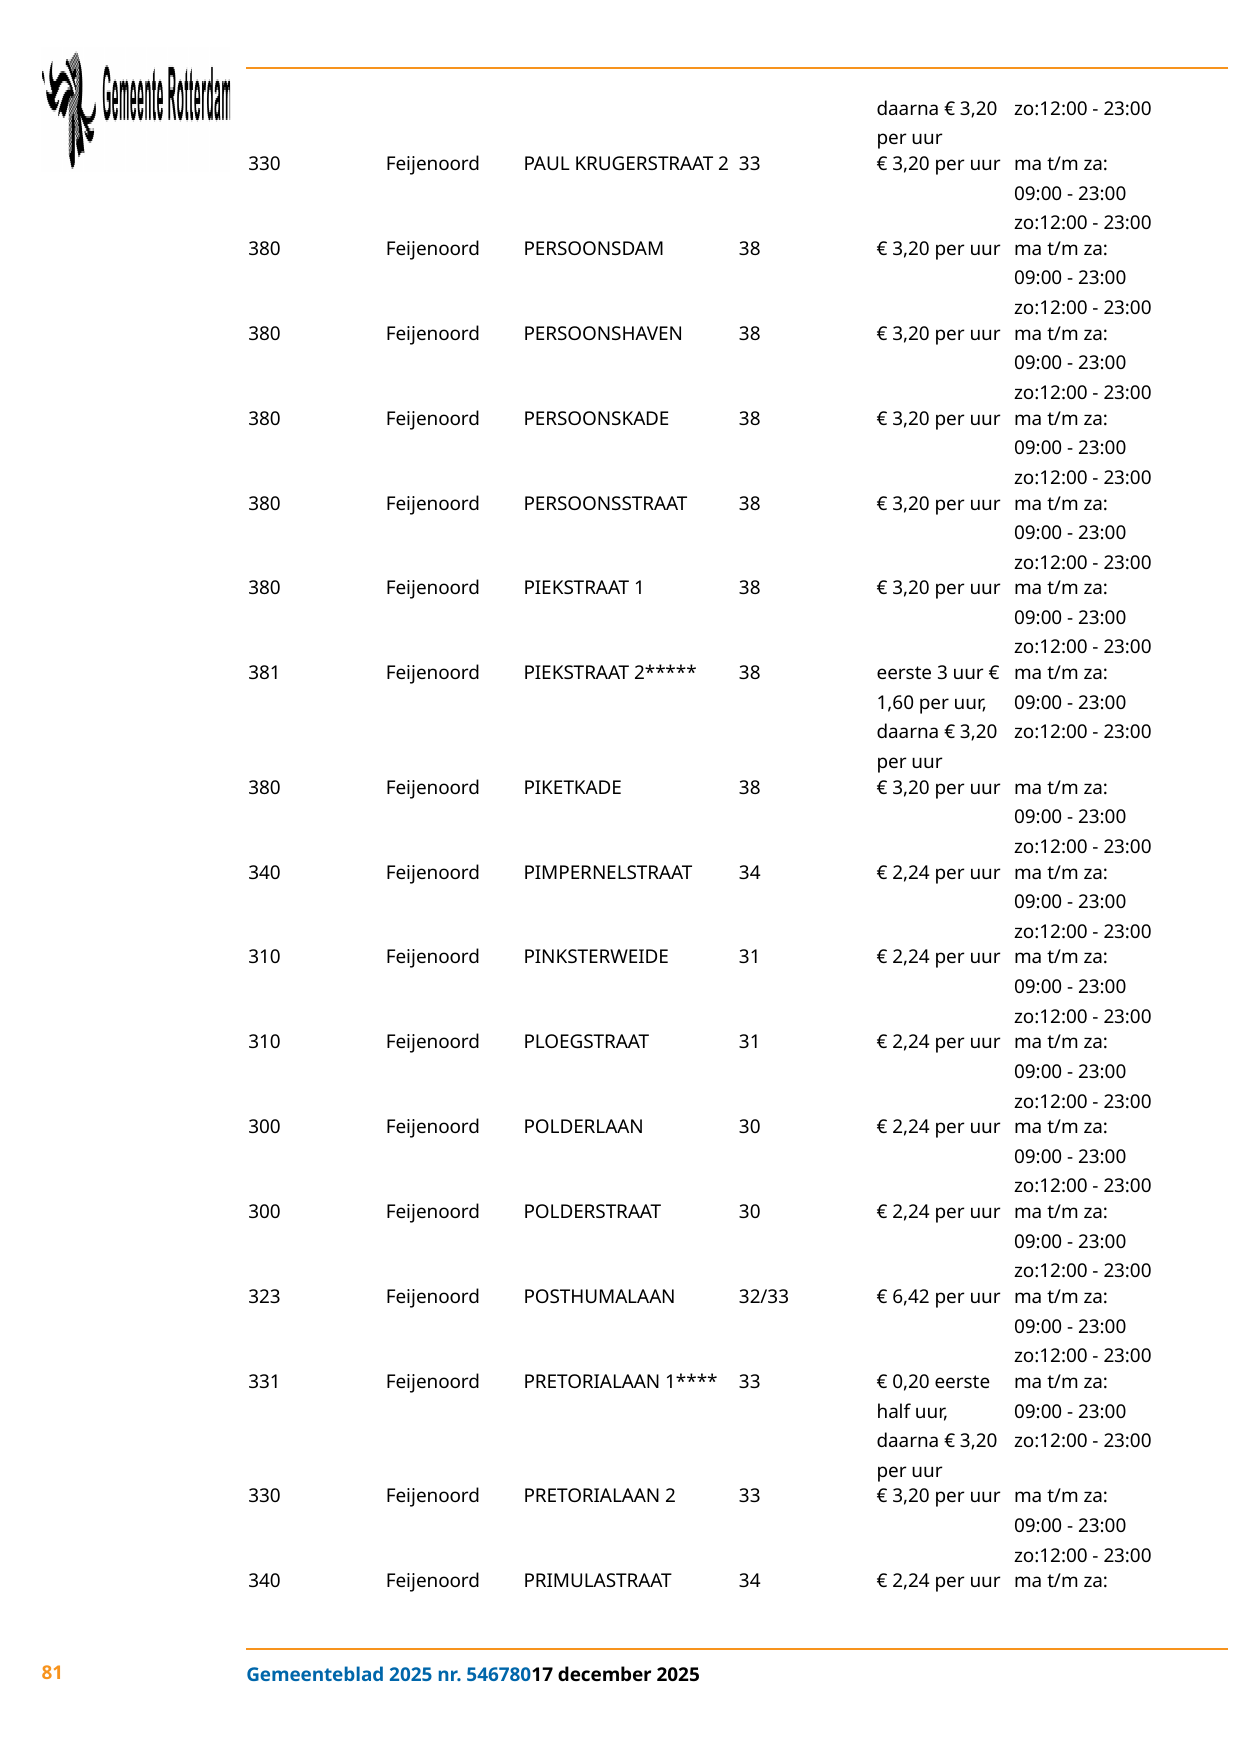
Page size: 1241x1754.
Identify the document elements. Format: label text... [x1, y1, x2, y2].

table_cell POLDERSTRAAT [523, 1199, 739, 1283]
table_cell 33 [739, 150, 876, 235]
table_cell POSTHUMALAAN [523, 1283, 739, 1368]
table_cell 38 [739, 235, 876, 320]
table_cell 310 [248, 944, 386, 1029]
table_cell ma t/m za: 09:00 - 23:00 zo:12:00 - 23:00 [1014, 1114, 1152, 1198]
table_cell Feijenoord [386, 944, 523, 1029]
picture [41, 47, 231, 172]
table_cell 340 [248, 859, 386, 944]
table_cell 30 [739, 1114, 876, 1198]
table_cell 380 [248, 235, 386, 320]
table_cell ma t/m za: 09:00 - 23:00 zo:12:00 - 23:00 [1014, 1368, 1152, 1483]
table_cell € 2,24 per uur [876, 1029, 1014, 1113]
table_cell PAUL KRUGERSTRAAT 2 [523, 150, 739, 235]
table_cell 330 [248, 150, 386, 235]
table_cell 380 [248, 575, 386, 659]
table_cell € 2,24 per uur [876, 1568, 1014, 1593]
table_cell 34 [739, 1568, 876, 1593]
table_cell € 6,42 per uur [876, 1283, 1014, 1368]
table_cell Feijenoord [386, 1283, 523, 1368]
table_cell 310 [248, 1029, 386, 1113]
table_cell 340 [248, 1568, 386, 1593]
table_cell 33 [739, 1483, 876, 1568]
table_cell € 2,24 per uur [876, 859, 1014, 944]
table_cell ma t/m za: 09:00 - 23:00 zo:12:00 - 23:00 [1014, 1283, 1152, 1368]
table_cell Feijenoord [386, 320, 523, 405]
table_cell daarna € 3,20 per uur [876, 95, 1014, 150]
table_cell Feijenoord [386, 405, 523, 490]
table_cell € 2,24 per uur [876, 1114, 1014, 1198]
table_cell PERSOONSDAM [523, 235, 739, 320]
table_cell PERSOONSSTRAAT [523, 490, 739, 574]
table_cell 380 [248, 774, 386, 859]
table_cell 330 [248, 1483, 386, 1568]
table_cell 31 [739, 944, 876, 1029]
table_cell 38 [739, 575, 876, 659]
table_cell 380 [248, 490, 386, 574]
table_cell Feijenoord [386, 660, 523, 774]
table_cell ma t/m za: 09:00 - 23:00 zo:12:00 - 23:00 [1014, 490, 1152, 574]
table_cell 31 [739, 1029, 876, 1113]
table_cell 38 [739, 660, 876, 774]
table_cell ma t/m za: 09:00 - 23:00 zo:12:00 - 23:00 [1014, 320, 1152, 405]
table_cell 38 [739, 774, 876, 859]
table_cell ma t/m za: 09:00 - 23:00 zo:12:00 - 23:00 [1014, 944, 1152, 1029]
table_cell 38 [739, 320, 876, 405]
table_cell Feijenoord [386, 575, 523, 659]
table_cell € 2,24 per uur [876, 944, 1014, 1029]
table_cell Feijenoord [386, 1368, 523, 1483]
table_cell 300 [248, 1114, 386, 1198]
table_cell 38 [739, 405, 876, 490]
table_cell ma t/m za: 09:00 - 23:00 zo:12:00 - 23:00 [1014, 235, 1152, 320]
table_cell PIEKSTRAAT 1 [523, 575, 739, 659]
table_cell PLOEGSTRAAT [523, 1029, 739, 1113]
table_cell 331 [248, 1368, 386, 1483]
table_cell PIKETKADE [523, 774, 739, 859]
table_cell € 3,20 per uur [876, 1483, 1014, 1568]
table_cell ma t/m za: 09:00 - 23:00 zo:12:00 - 23:00 [1014, 150, 1152, 235]
table_cell ma t/m za: 09:00 - 23:00 zo:12:00 - 23:00 [1014, 405, 1152, 490]
table_cell eerste 3 uur € 1,60 per uur, daarna € 3,20 per uur [876, 660, 1014, 774]
table_cell 380 [248, 405, 386, 490]
table_cell ma t/m za: 09:00 - 23:00 zo:12:00 - 23:00 [1014, 660, 1152, 774]
table_cell [739, 95, 876, 150]
table_cell € 3,20 per uur [876, 490, 1014, 574]
table_cell zo:12:00 - 23:00 [1014, 95, 1152, 150]
table_cell ma t/m za: 09:00 - 23:00 zo:12:00 - 23:00 [1014, 774, 1152, 859]
table_cell € 0,20 eerste half uur, daarna € 3,20 per uur [876, 1368, 1014, 1483]
table_cell PRETORIALAAN 1**** [523, 1368, 739, 1483]
table_cell € 3,20 per uur [876, 235, 1014, 320]
table_cell Feijenoord [386, 1568, 523, 1593]
table_cell PERSOONSHAVEN [523, 320, 739, 405]
table_cell 30 [739, 1199, 876, 1283]
table_cell € 2,24 per uur [876, 1199, 1014, 1283]
table_cell 380 [248, 320, 386, 405]
table_cell ma t/m za: [1014, 1568, 1152, 1593]
table_cell 323 [248, 1283, 386, 1368]
table_cell 38 [739, 490, 876, 574]
table_cell 300 [248, 1199, 386, 1283]
table_cell 33 [739, 1368, 876, 1483]
table_cell PRETORIALAAN 2 [523, 1483, 739, 1568]
table_cell [248, 95, 386, 150]
table_cell PERSOONSKADE [523, 405, 739, 490]
table_cell PRIMULASTRAAT [523, 1568, 739, 1593]
table_cell ma t/m za: 09:00 - 23:00 zo:12:00 - 23:00 [1014, 1483, 1152, 1568]
table_cell € 3,20 per uur [876, 405, 1014, 490]
table_cell ma t/m za: 09:00 - 23:00 zo:12:00 - 23:00 [1014, 859, 1152, 944]
table_cell ma t/m za: 09:00 - 23:00 zo:12:00 - 23:00 [1014, 575, 1152, 659]
table_cell Feijenoord [386, 1483, 523, 1568]
table_cell PINKSTERWEIDE [523, 944, 739, 1029]
table_cell Feijenoord [386, 1029, 523, 1113]
table_cell Feijenoord [386, 150, 523, 235]
table_cell 34 [739, 859, 876, 944]
table_cell PIEKSTRAAT 2***** [523, 660, 739, 774]
table_cell Feijenoord [386, 1199, 523, 1283]
table_cell PIMPERNELSTRAAT [523, 859, 739, 944]
table_cell € 3,20 per uur [876, 320, 1014, 405]
table_cell 32/33 [739, 1283, 876, 1368]
table_cell € 3,20 per uur [876, 774, 1014, 859]
table_cell € 3,20 per uur [876, 150, 1014, 235]
table_cell Feijenoord [386, 235, 523, 320]
table_cell € 3,20 per uur [876, 575, 1014, 659]
table_cell Feijenoord [386, 859, 523, 944]
table_cell ma t/m za: 09:00 - 23:00 zo:12:00 - 23:00 [1014, 1199, 1152, 1283]
table_cell Feijenoord [386, 774, 523, 859]
table_cell [523, 95, 739, 150]
table_cell Feijenoord [386, 1114, 523, 1198]
table_cell Feijenoord [386, 490, 523, 574]
table_cell ma t/m za: 09:00 - 23:00 zo:12:00 - 23:00 [1014, 1029, 1152, 1113]
table_cell POLDERLAAN [523, 1114, 739, 1198]
table_cell 381 [248, 660, 386, 774]
table_cell [386, 95, 523, 150]
